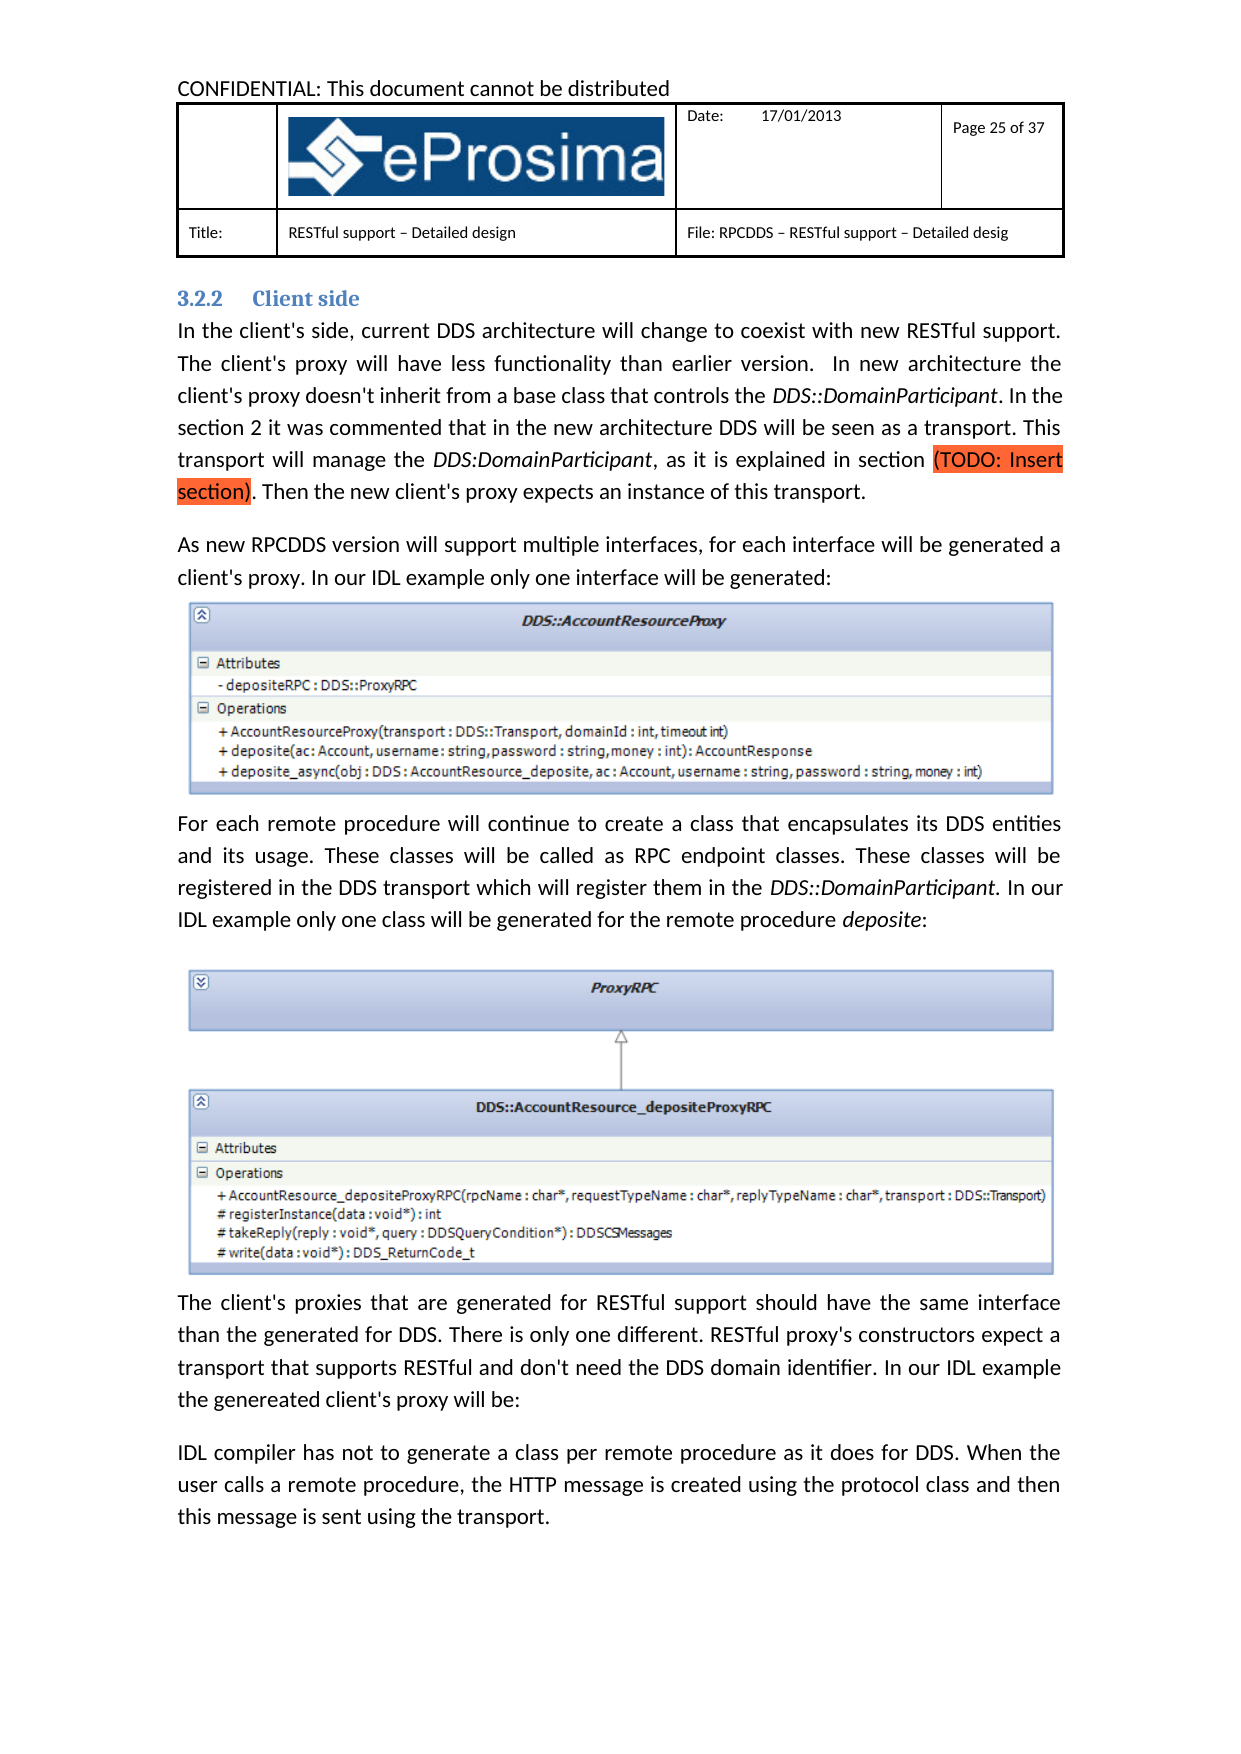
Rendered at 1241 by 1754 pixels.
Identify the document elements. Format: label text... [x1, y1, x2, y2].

picture [288, 117, 665, 196]
text As new RPCDDS version will support multiple interfaces, for each interface will be generated a client's proxy. In our IDL example only one interface will be generated: [177, 530, 1063, 590]
text The client's proxies that are generated for RESTful support should have the same interface than the generated for DDS. There is only one different. RESTful proxy's constructors expect a transport that supports RESTful and don't need the DDS domain identifier. In our IDL example the genereated client's proxy will be: [177, 1285, 1063, 1413]
text In the client's side, current DDS architecture will change to coexist with new RESTful support. The client's proxy will have less functionality than earlier version. In new architecture the client's proxy doesn't inherit from a base class that controls the DDS::DomainParticipant. In the section 2 it was commented that in the new architecture DDS will be seen as a transport. This transport will manage the DDS:DomainParticipant, as it is explained in section (TODO: Insert section). Then the new client's proxy expects an instance of this transport. [177, 316, 1063, 505]
picture [177, 590, 1063, 805]
picture [177, 958, 1063, 1285]
subtitle Client side [177, 286, 1063, 313]
text IDL compiler has not to generate a class per remote procedure as it does for DDS. When the user calls a remote procedure, the HTTP message is created using the protocol class and then this message is sent using the transport. [177, 1438, 1063, 1530]
text For each remote procedure will continue to create a class that encapsulates its DDS entities and its usage. These classes will be called as RPC endpoint classes. These classes will be registered in the DDS transport which will register them in the DDS::DomainParticipant. In our IDL example only one class will be generated for the remote procedure deposite: [177, 805, 1063, 933]
